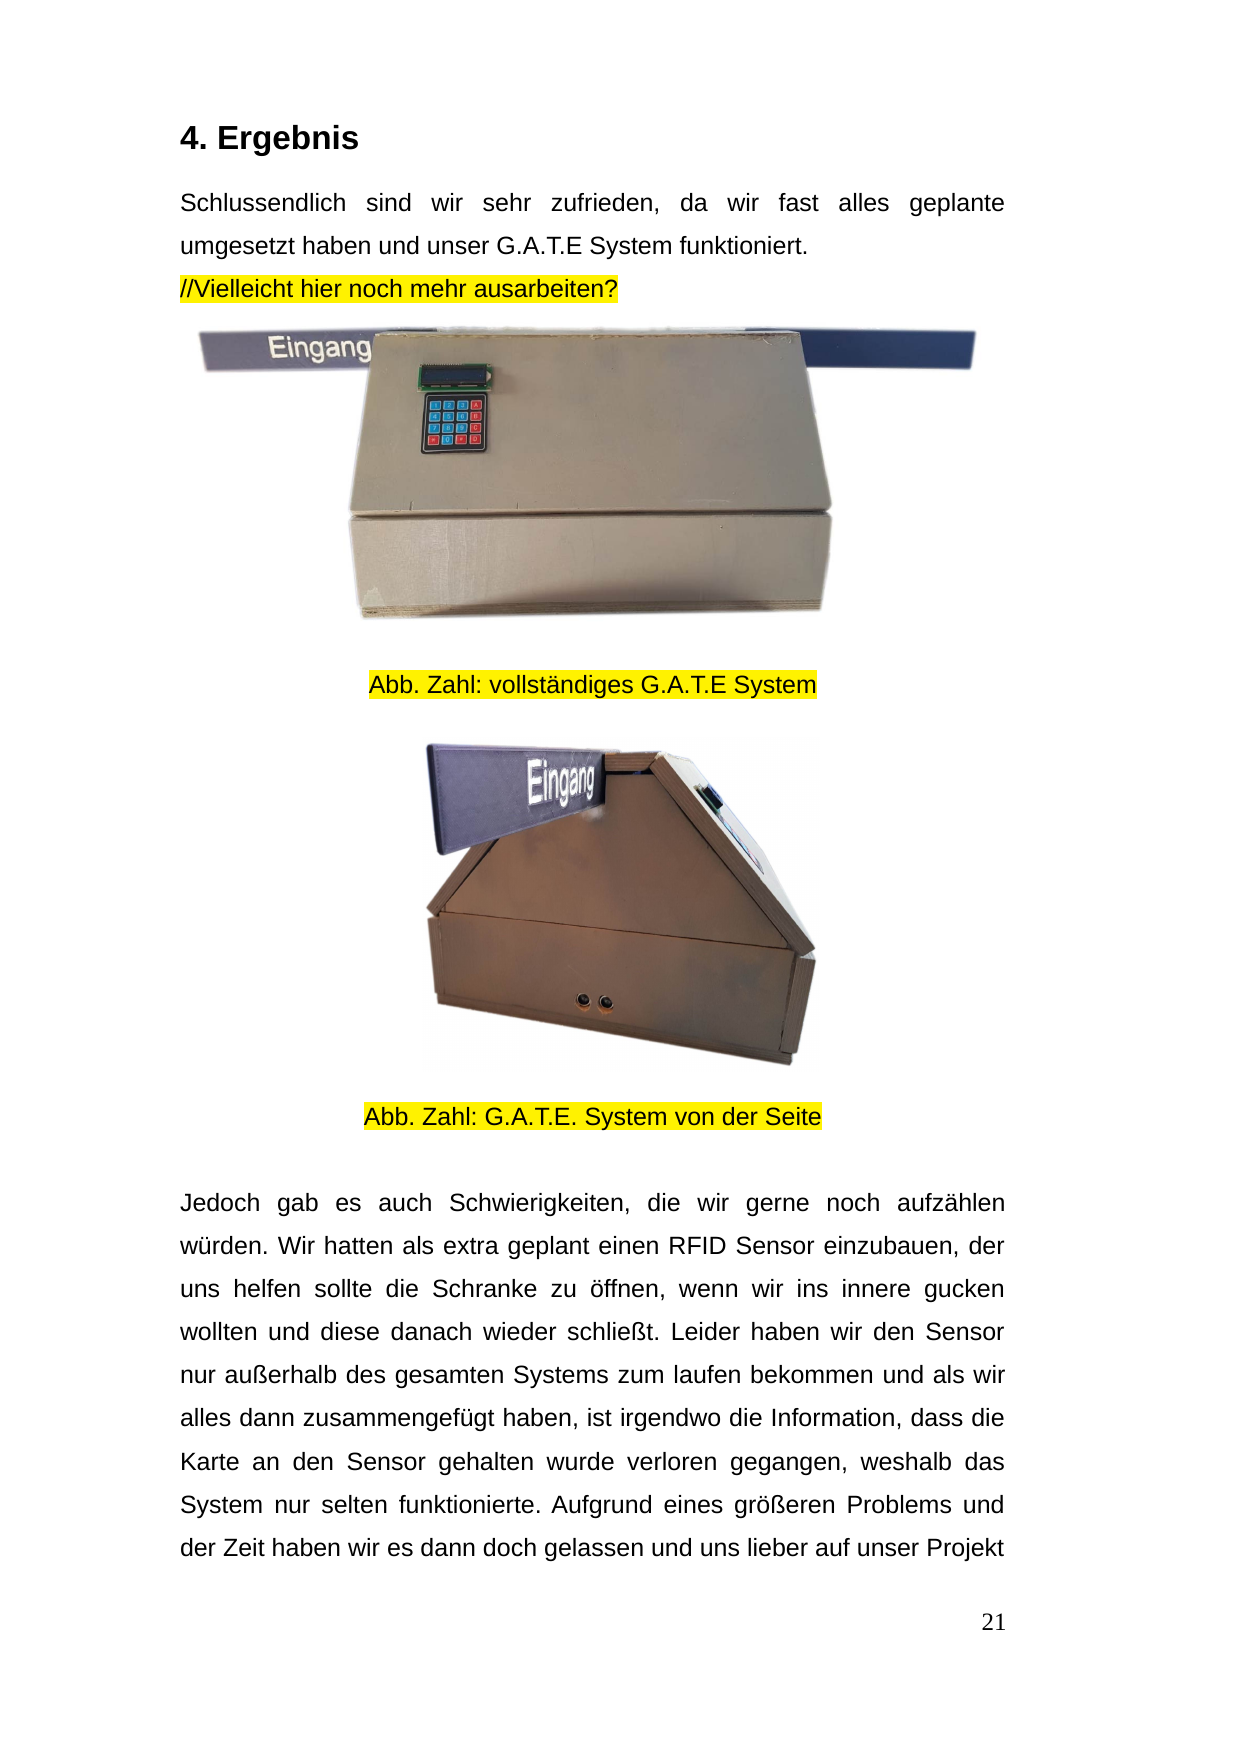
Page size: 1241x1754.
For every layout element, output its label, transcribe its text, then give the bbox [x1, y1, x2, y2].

text Abb. Zahl: vollständiges G.A.T.E System [180, 627, 1006, 699]
picture [422, 737, 821, 1072]
text Schlussendlich sind wir sehr zufrieden, da wir fast alles geplante umgesetzt haben und unser G.A.T.E System funktioniert. [180, 188, 1006, 260]
text //Vielleicht hier noch mehr ausarbeiten? [180, 274, 1006, 303]
picture [184, 318, 1012, 627]
text Abb. Zahl: G.A.T.E. System von der Seite [180, 1102, 1006, 1130]
subtitle 4. Ergebnis [180, 118, 1006, 157]
text Jedoch gab es auch Schwierigkeiten, die wir gerne noch aufzählen würden. Wir hatten als extra geplant einen RFID Sensor einzubauen, der uns helfen sollte die Schranke zu öffnen, wenn wir ins innere gucken wollten und diese danach wieder schließt. Leider haben wir den Sensor nur außerhalb des gesamten Systems zum laufen bekommen und als wir alles dann zusammengefügt haben, ist irgendwo die Information, dass die Karte an den Sensor gehalten wurde verloren gegangen, weshalb das System nur selten funktionierte. Aufgrund eines größeren Problems und der Zeit haben wir es dann doch gelassen und uns lieber auf unser Projekt [180, 1188, 1006, 1562]
